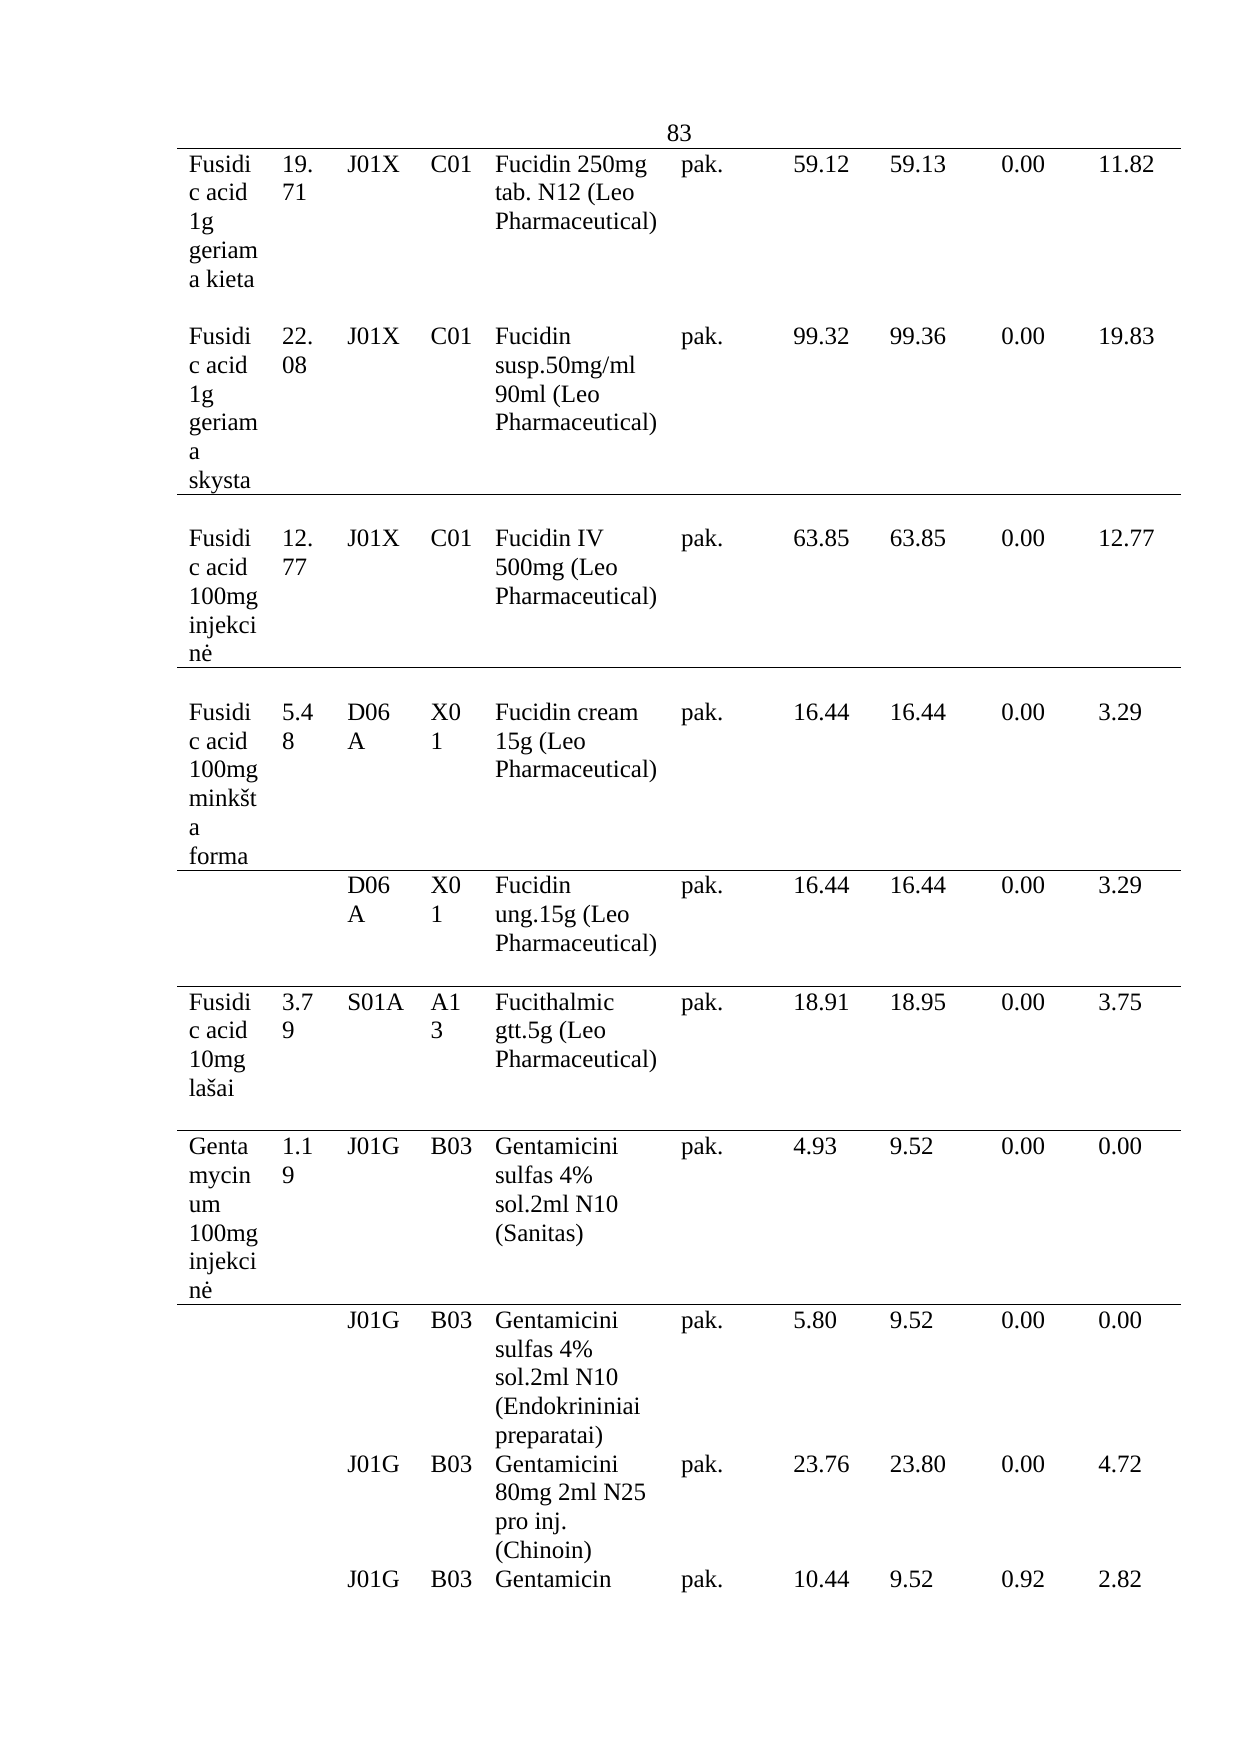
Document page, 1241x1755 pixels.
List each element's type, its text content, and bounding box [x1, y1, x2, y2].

table_cell Fusidic acid 1g geriama kieta [177, 149, 271, 292]
table_cell C01 [419, 321, 483, 494]
table_cell 0.00 [990, 524, 1087, 667]
table_cell 3.79 [271, 987, 336, 1102]
table_cell 18.91 [782, 987, 878, 1102]
table_cell C01 [419, 149, 483, 292]
table_cell J01G [336, 1449, 419, 1564]
table_cell C01 [419, 524, 483, 667]
table_cell Fusidic acid 10mg lašai [177, 987, 271, 1102]
table_cell 3.29 [1087, 697, 1181, 869]
table_cell 12.77 [1087, 524, 1181, 667]
table_cell 59.13 [878, 149, 990, 292]
table_cell 5.48 [271, 697, 336, 869]
table_cell 11.82 [1087, 149, 1181, 292]
table_cell [271, 668, 336, 697]
table_cell 0.00 [1087, 1305, 1181, 1449]
table_cell [177, 871, 271, 957]
table_cell 16.44 [878, 871, 990, 957]
table_cell [1087, 957, 1181, 986]
table_cell J01X [336, 524, 419, 667]
table_cell Fucidin cream 15g (Leo Pharmaceutical) [484, 697, 669, 869]
table_cell 59.12 [782, 149, 878, 292]
table_cell 0.00 [990, 321, 1087, 494]
table_cell 16.44 [782, 871, 878, 957]
table_cell [271, 1449, 336, 1564]
table_cell [782, 495, 878, 523]
table_cell [878, 495, 990, 523]
table_cell B03 [419, 1564, 483, 1592]
table_cell 23.76 [782, 1449, 878, 1564]
table_cell 10.44 [782, 1564, 878, 1592]
table_cell [271, 1102, 336, 1130]
table_cell X01 [419, 871, 483, 957]
table_cell J01G [336, 1131, 419, 1304]
table_cell [336, 668, 419, 697]
table_cell Fucidin ung.15g (Leo Pharmaceutical) [484, 871, 669, 957]
table_cell [1087, 293, 1181, 321]
table_cell [990, 495, 1087, 523]
table_cell [878, 957, 990, 986]
table_cell pak. [670, 321, 782, 494]
table_cell J01G [336, 1564, 419, 1592]
table_cell [782, 1102, 878, 1130]
table_cell pak. [670, 987, 782, 1102]
table_cell 1.19 [271, 1131, 336, 1304]
table_cell Fucidin susp.50mg/ml 90ml (Leo Pharmaceutical) [484, 321, 669, 494]
table_cell 18.95 [878, 987, 990, 1102]
table_cell J01G [336, 1305, 419, 1449]
table_cell 0.00 [990, 1131, 1087, 1304]
table_cell 0.00 [1087, 1131, 1181, 1304]
table_cell [484, 293, 669, 321]
table_cell 4.93 [782, 1131, 878, 1304]
table_cell [271, 293, 336, 321]
table_cell pak. [670, 697, 782, 869]
table_cell [670, 1102, 782, 1130]
table_cell 4.72 [1087, 1449, 1181, 1564]
table_cell D06A [336, 871, 419, 957]
table_cell [177, 957, 271, 986]
table_cell Gentamycinum 100mg injekcinė [177, 1131, 271, 1304]
table_cell 16.44 [878, 697, 990, 869]
table_cell 5.80 [782, 1305, 878, 1449]
table_cell Fusidic acid 1g geriama skysta [177, 321, 271, 494]
table_cell [177, 1305, 271, 1449]
table_cell pak. [670, 1449, 782, 1564]
table_cell [484, 957, 669, 986]
table_cell 19.71 [271, 149, 336, 292]
table_cell J01X [336, 321, 419, 494]
table_cell pak. [670, 524, 782, 667]
table_cell [484, 1102, 669, 1130]
table_cell [1087, 1102, 1181, 1130]
table_cell [782, 957, 878, 986]
table_cell 9.52 [878, 1131, 990, 1304]
table_cell [878, 293, 990, 321]
table_cell [419, 293, 483, 321]
table_cell [177, 293, 271, 321]
table_cell [336, 957, 419, 986]
table_cell 2.82 [1087, 1564, 1181, 1592]
table_cell Gentamicini sulfas 4% sol.2ml N10 (Endokrininiai preparatai) [484, 1305, 669, 1449]
table_cell 63.85 [878, 524, 990, 667]
table_cell 22.08 [271, 321, 336, 494]
table_cell Fusidic acid 100mg minkšta forma [177, 697, 271, 869]
table_cell [271, 871, 336, 957]
table_cell [990, 1102, 1087, 1130]
table_cell 9.52 [878, 1305, 990, 1449]
table_cell [990, 668, 1087, 697]
table_cell A13 [419, 987, 483, 1102]
table_cell Gentamicin [484, 1564, 669, 1592]
table_cell Fucithalmic gtt.5g (Leo Pharmaceutical) [484, 987, 669, 1102]
table_cell [990, 957, 1087, 986]
table_cell [336, 1102, 419, 1130]
table_cell 99.36 [878, 321, 990, 494]
table_cell pak. [670, 1564, 782, 1592]
table_cell 0.92 [990, 1564, 1087, 1592]
table_cell [271, 1564, 336, 1592]
table_cell Gentamicini sulfas 4% sol.2ml N10 (Sanitas) [484, 1131, 669, 1304]
table_cell 23.80 [878, 1449, 990, 1564]
table_cell [990, 293, 1087, 321]
table_cell [670, 495, 782, 523]
table_cell [782, 668, 878, 697]
table_cell [177, 495, 271, 523]
table_cell 12.77 [271, 524, 336, 667]
table_cell [177, 1102, 271, 1130]
table_cell [670, 293, 782, 321]
table_cell [177, 1564, 271, 1592]
table_cell [271, 957, 336, 986]
table_cell S01A [336, 987, 419, 1102]
table_cell Fucidin IV 500mg (Leo Pharmaceutical) [484, 524, 669, 667]
table_cell X01 [419, 697, 483, 869]
table_cell Fucidin 250mg tab. N12 (Leo Pharmaceutical) [484, 149, 669, 292]
table_cell [1087, 668, 1181, 697]
table_cell 0.00 [990, 871, 1087, 957]
table_cell B03 [419, 1131, 483, 1304]
table_cell pak. [670, 871, 782, 957]
table_cell [419, 1102, 483, 1130]
table_cell 3.29 [1087, 871, 1181, 957]
table_cell [336, 293, 419, 321]
table_cell 0.00 [990, 1449, 1087, 1564]
table_cell [1087, 495, 1181, 523]
table_cell 3.75 [1087, 987, 1181, 1102]
table_cell [878, 668, 990, 697]
table_cell [419, 668, 483, 697]
table_cell 16.44 [782, 697, 878, 869]
table_cell 63.85 [782, 524, 878, 667]
table_cell 9.52 [878, 1564, 990, 1592]
table_cell 0.00 [990, 149, 1087, 292]
table_cell [271, 1305, 336, 1449]
table_cell pak. [670, 149, 782, 292]
table_cell B03 [419, 1449, 483, 1564]
table_cell 0.00 [990, 987, 1087, 1102]
table_cell B03 [419, 1305, 483, 1449]
table_cell J01X [336, 149, 419, 292]
table_cell 0.00 [990, 1305, 1087, 1449]
table_cell Gentamicini 80mg 2ml N25 pro inj.(Chinoin) [484, 1449, 669, 1564]
table_cell [419, 495, 483, 523]
table_cell D06A [336, 697, 419, 869]
table_cell [670, 957, 782, 986]
table_cell [177, 668, 271, 697]
table_cell 19.83 [1087, 321, 1181, 494]
table_cell [271, 495, 336, 523]
table_cell [878, 1102, 990, 1130]
table_cell [419, 957, 483, 986]
table_cell 99.32 [782, 321, 878, 494]
table_cell [177, 1449, 271, 1564]
table_cell Fusidic acid 100mg injekcinė [177, 524, 271, 667]
table_cell [670, 668, 782, 697]
table_cell pak. [670, 1305, 782, 1449]
table_cell 0.00 [990, 697, 1087, 869]
table_cell pak. [670, 1131, 782, 1304]
table_cell [336, 495, 419, 523]
table_cell [782, 293, 878, 321]
table_cell [484, 495, 669, 523]
table_cell [484, 668, 669, 697]
